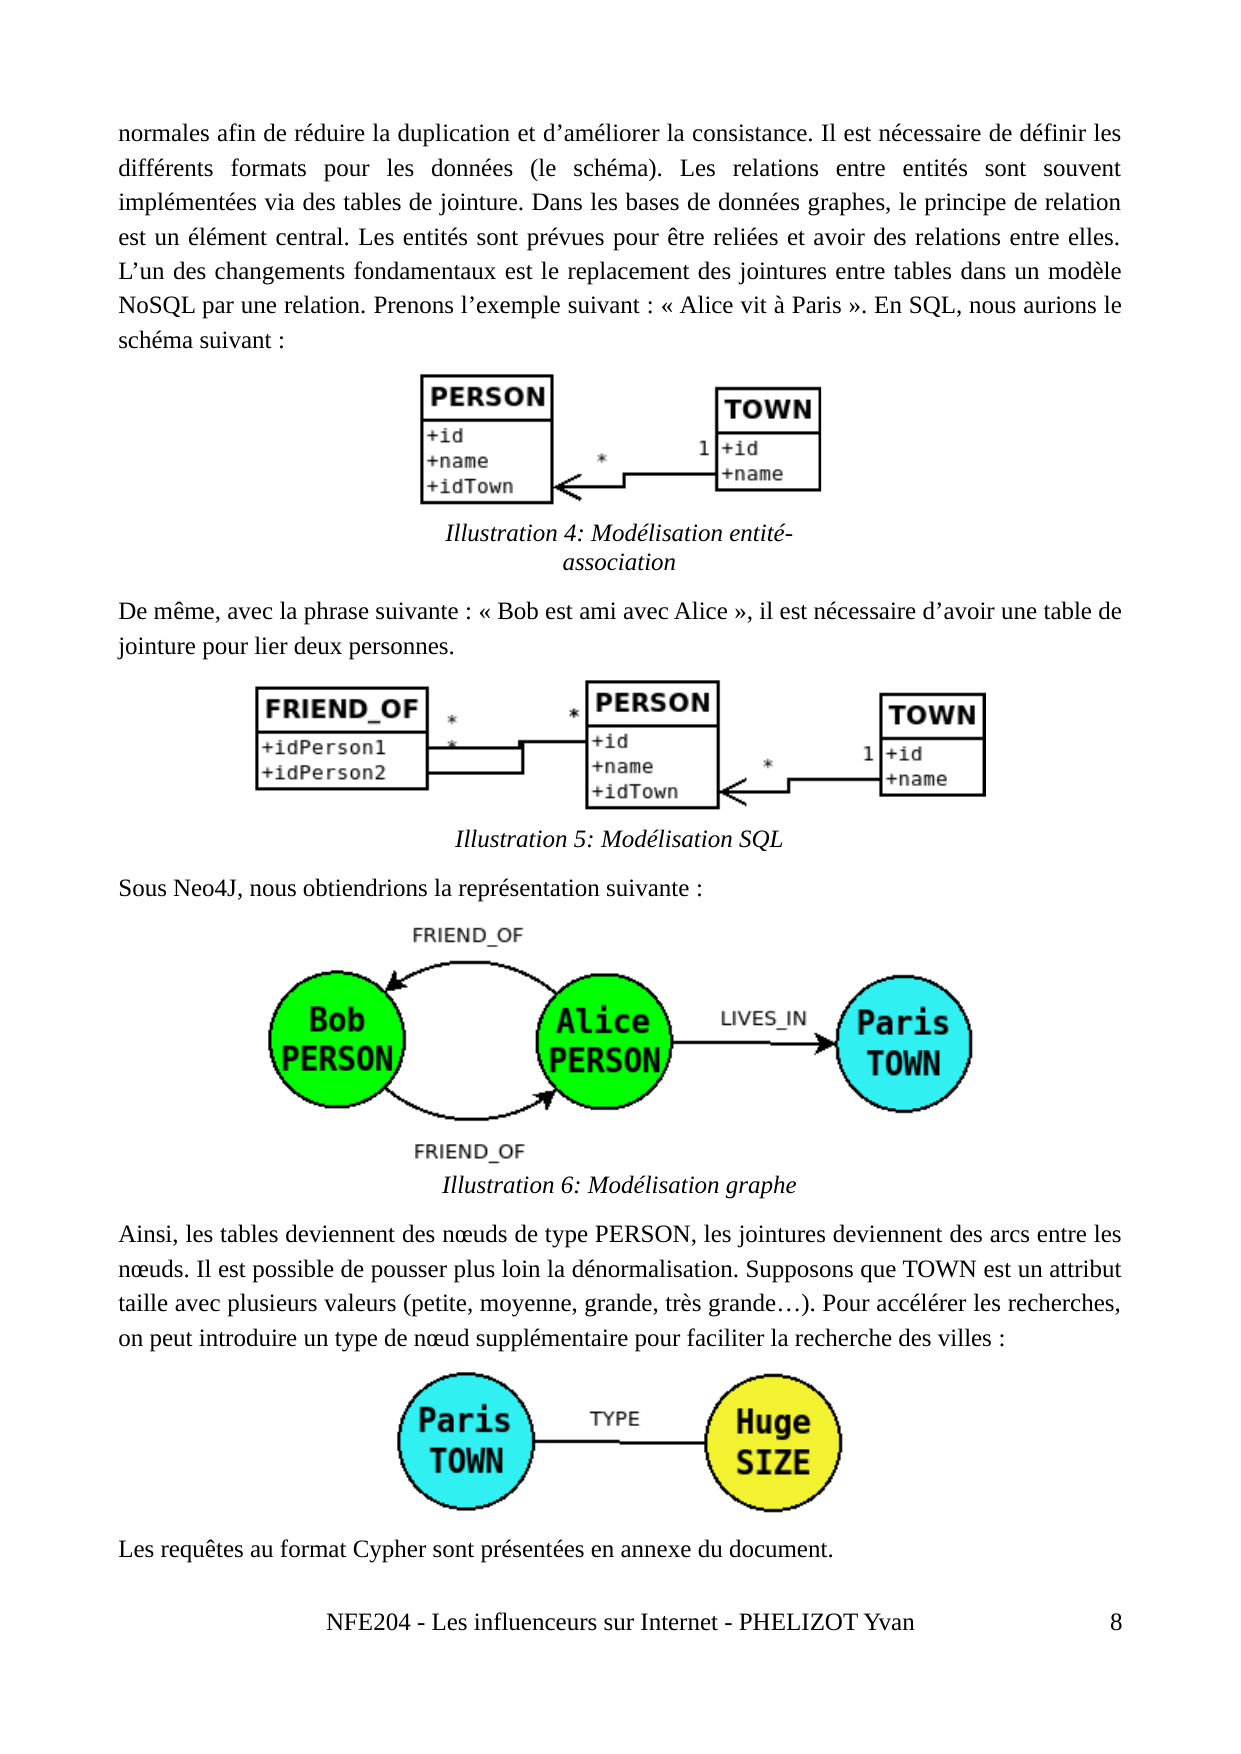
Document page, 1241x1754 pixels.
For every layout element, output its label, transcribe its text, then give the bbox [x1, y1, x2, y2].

text De même, avec la phrase suivante : « Bob est ami avec Alice », il est nécessaire d’avoir une table de jointure pour lier deux personnes. [118, 596, 1122, 659]
picture [419, 374, 822, 514]
text Illustration 4: Modélisation entité-association [419, 514, 821, 576]
text Illustration 5: Modélisation SQL [255, 819, 986, 853]
text Sous Neo4J, nous obtiendrions la représentation suivante : [118, 873, 1122, 902]
picture [267, 922, 974, 1165]
text Ainsi, les tables deviennent des nœuds de type PERSON, les jointures deviennent des arcs entre les nœuds. Il est possible de pousser plus loin la dénormalisation. Supposons que TOWN est un attribut taille avec plusieurs valeurs (petite, moyenne, grande, très grande…). Pour accélérer les recherches, on peut introduire un type de nœud supplémentaire pour faciliter la recherche des villes : [118, 1219, 1122, 1351]
picture [254, 680, 986, 819]
text Illustration 6: Modélisation graphe [267, 1165, 973, 1199]
picture [396, 1371, 844, 1514]
text normales afin de réduire la duplication et d’améliorer la consistance. Il est nécessaire de définir les différents formats pour les données (le schéma). Les relations entre entités sont souvent implémentées via des tables de jointure. Dans les bases de données graphes, le principe de relation est un élément central. Les entités sont prévues pour être reliées et avoir des relations entre elles. L’un des changements fondamentaux est le replacement des jointures entre tables dans un modèle NoSQL par une relation. Prenons l’exemple suivant : « Alice vit à Paris ». En SQL, nous aurions le schéma suivant : [118, 118, 1122, 354]
text Les requêtes au format Cypher sont présentées en annexe du document. [118, 1534, 1122, 1563]
